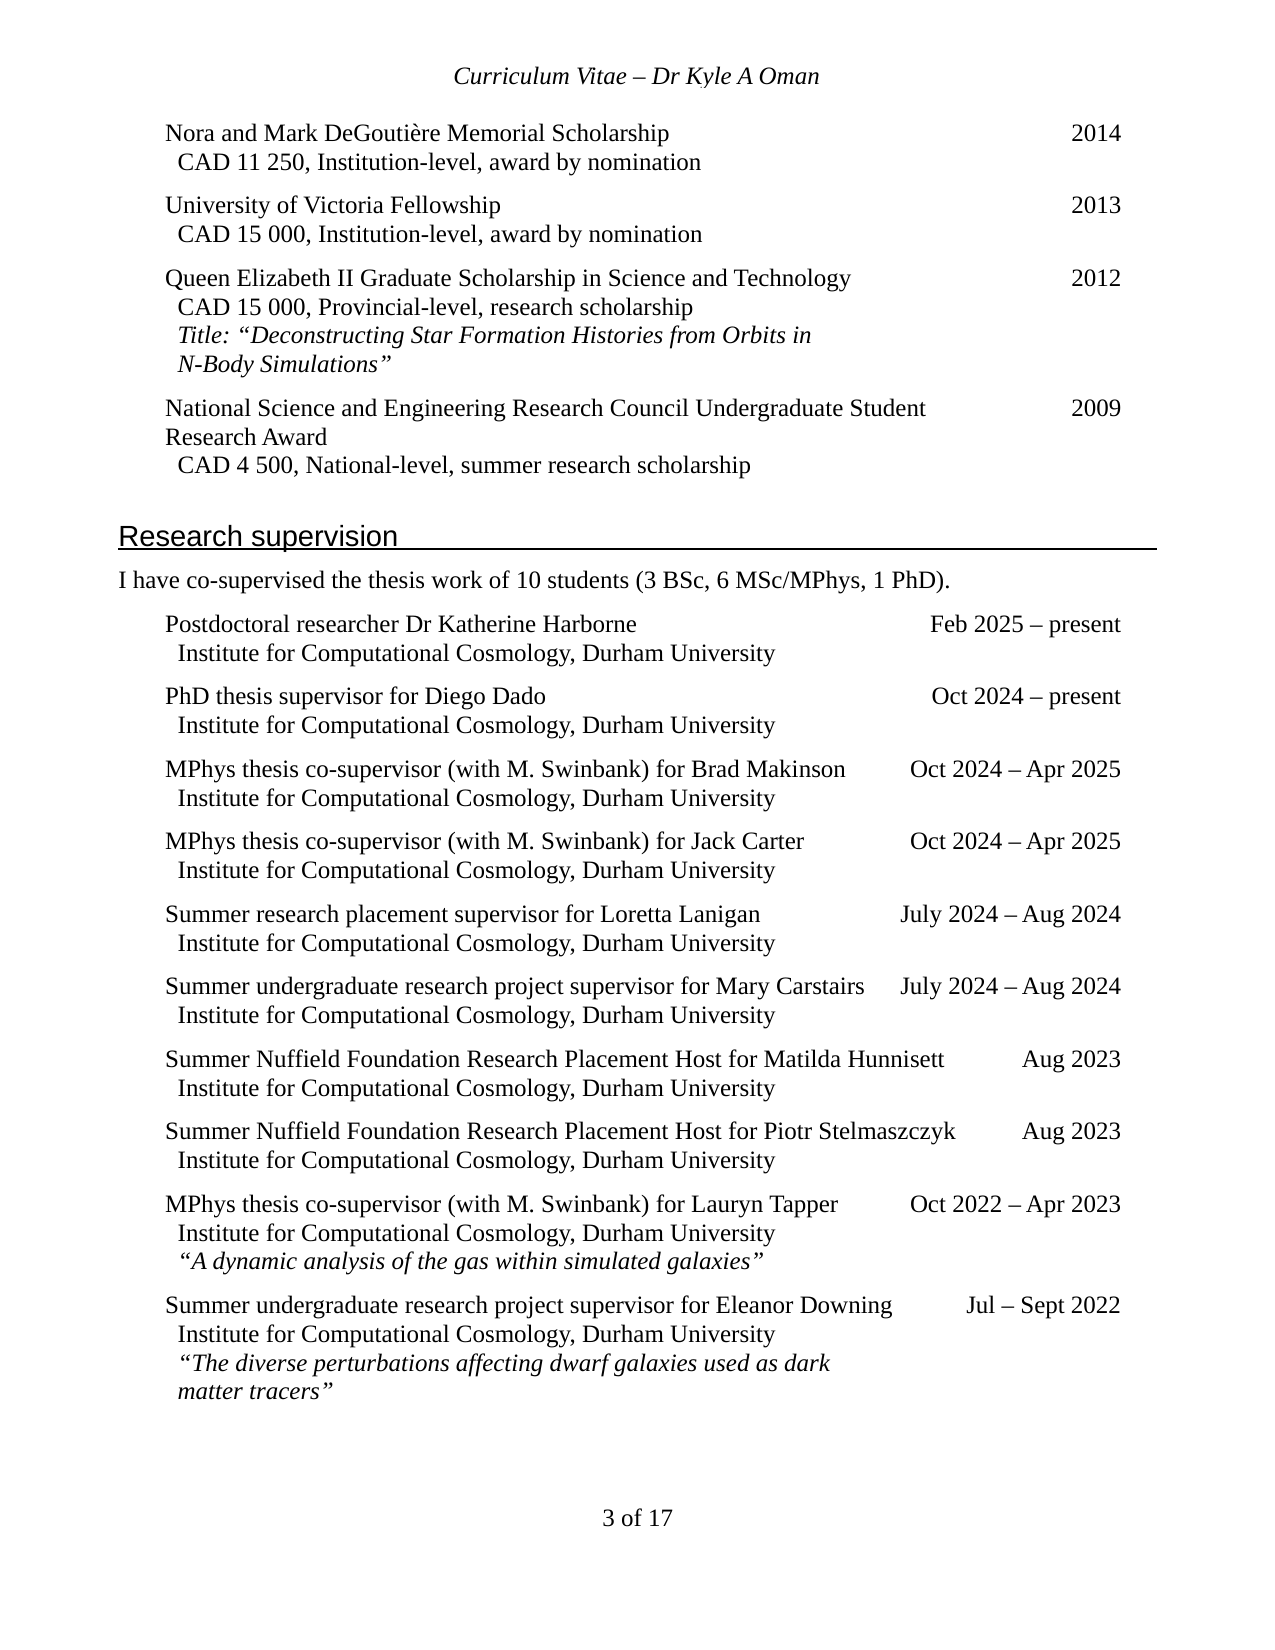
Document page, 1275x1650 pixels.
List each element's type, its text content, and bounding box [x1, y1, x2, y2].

text Summer Nuffield Foundation Research Placement Host for Piotr Stelmaszczyk Aug 2023 Institute for Computational Cosmology, Durham University [118, 1116, 1157, 1174]
text Summer Nuffield Foundation Research Placement Host for Matilda Hunnisett Aug 2023 Institute for Computational Cosmology, Durham University [118, 1044, 1157, 1101]
subtitle Research supervision [118, 519, 1157, 548]
text Summer research placement supervisor for Loretta Lanigan July 2024 – Aug 2024 Institute for Computational Cosmology, Durham University [118, 899, 1157, 956]
text Summer undergraduate research project supervisor for Eleanor Downing Jul – Sept 2022 Institute for Computational Cosmology, Durham University “The diverse perturbations affecting dwarf galaxies used as dark matter tracers” [118, 1290, 1157, 1405]
text University of Victoria Fellowship 2013 CAD 15 000, Institution-level, award by nomination [118, 190, 1157, 248]
text MPhys thesis co-supervisor (with M. Swinbank) for Brad Makinson Oct 2024 – Apr 2025 Institute for Computational Cosmology, Durham University [118, 754, 1157, 811]
text National Science and Engineering Research Council Undergraduate Student 2009 Research Award CAD 4 500, National-level, summer research scholarship [118, 393, 1157, 479]
text MPhys thesis co-supervisor (with M. Swinbank) for Lauryn Tapper Oct 2022 – Apr 2023 Institute for Computational Cosmology, Durham University “A dynamic analysis of the gas within simulated galaxies” [118, 1189, 1157, 1275]
text Postdoctoral researcher Dr Katherine Harborne Feb 2025 – present Institute for Computational Cosmology, Durham University [118, 609, 1157, 666]
text Queen Elizabeth II Graduate Scholarship in Science and Technology 2012 CAD 15 000, Provincial-level, research scholarship Title: “Deconstructing Star Formation Histories from Orbits in N-Body Simulations” [118, 263, 1157, 378]
text Nora and Mark DeGoutière Memorial Scholarship 2014 CAD 11 250, Institution-level, award by nomination [118, 118, 1157, 175]
text MPhys thesis co-supervisor (with M. Swinbank) for Jack Carter Oct 2024 – Apr 2025 Institute for Computational Cosmology, Durham University [118, 826, 1157, 884]
text Summer undergraduate research project supervisor for Mary Carstairs July 2024 – Aug 2024 Institute for Computational Cosmology, Durham University [118, 971, 1157, 1029]
text I have co-supervised the thesis work of 10 students (3 BSc, 6 MSc/MPhys, 1 PhD). [118, 565, 1157, 594]
text PhD thesis supervisor for Diego Dado Oct 2024 – present Institute for Computational Cosmology, Durham University [118, 681, 1157, 739]
